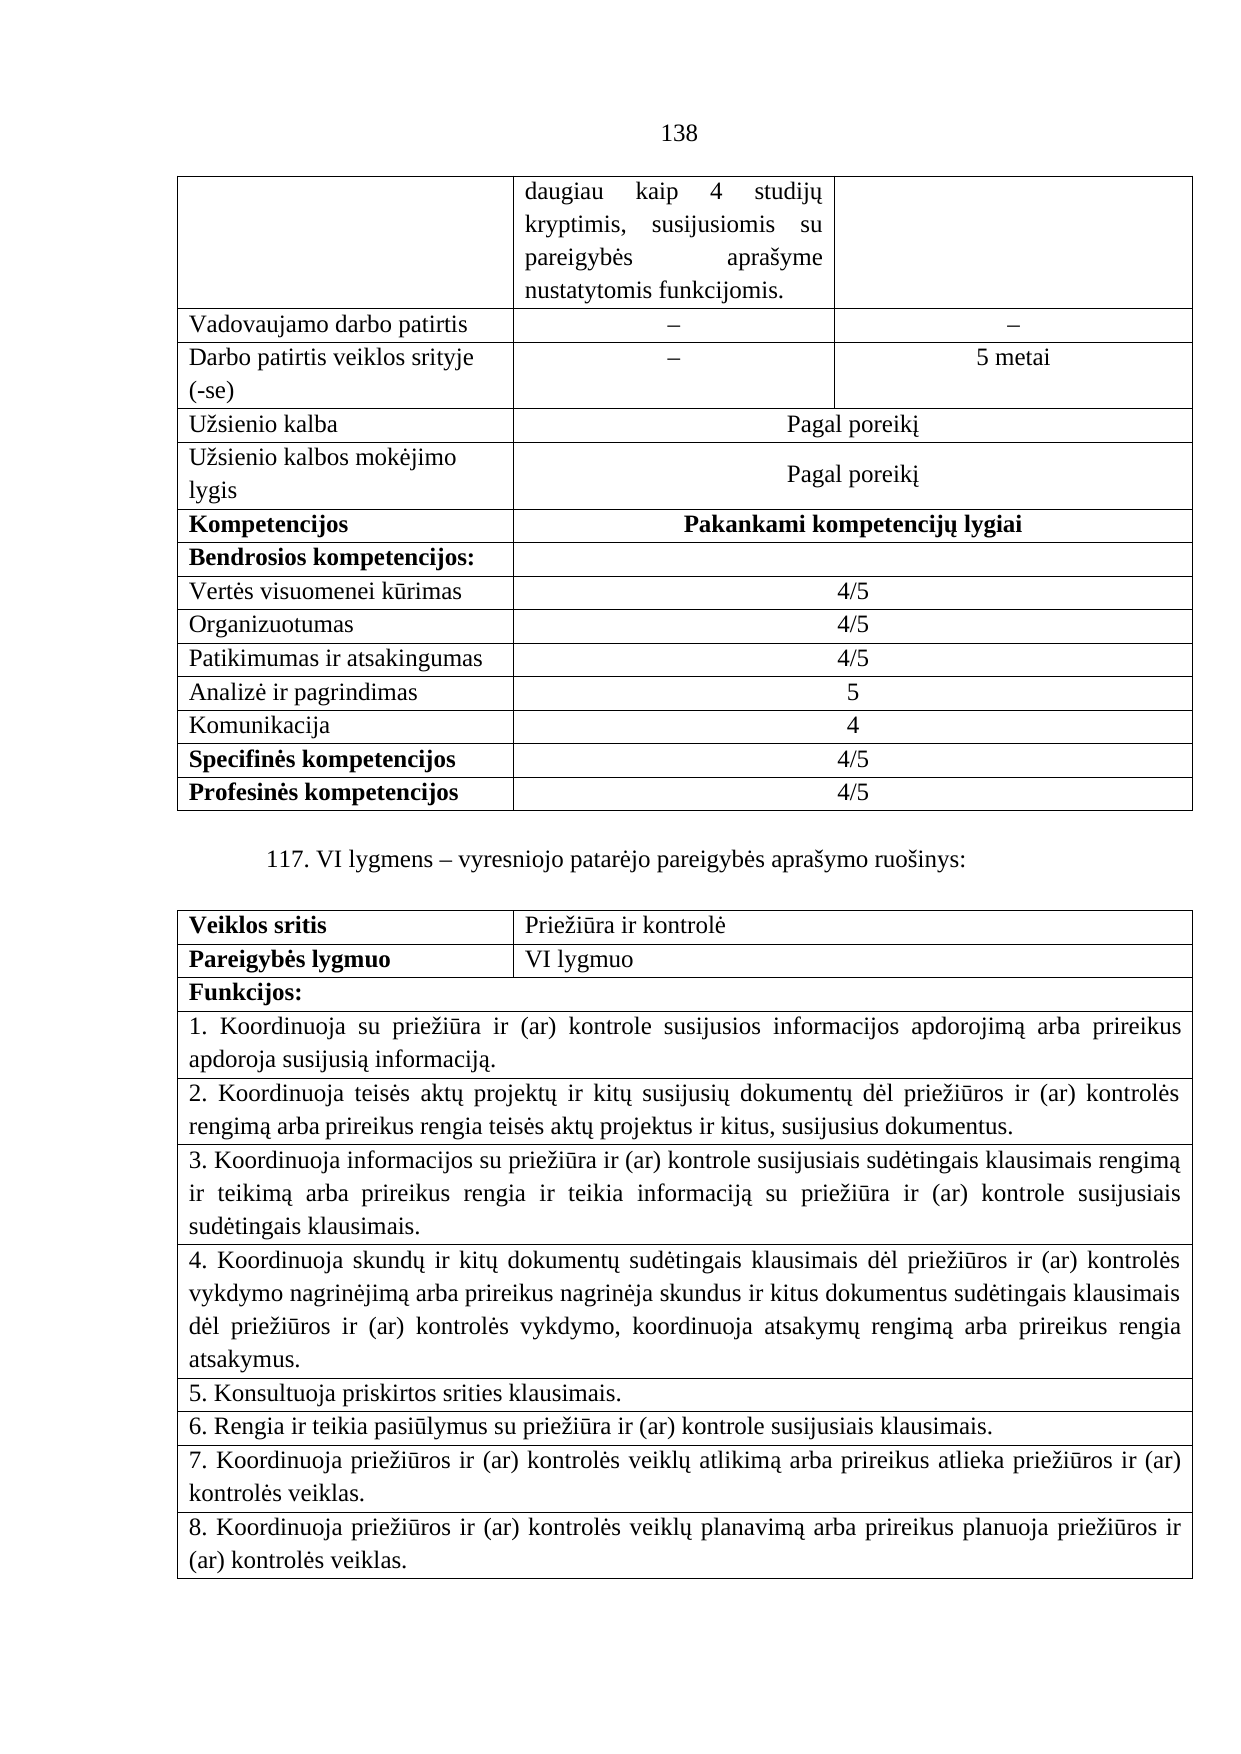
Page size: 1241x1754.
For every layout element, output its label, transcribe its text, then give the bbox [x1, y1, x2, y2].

table_cell 4. Koordinuoja skundų ir kitų dokumentų sudėtingais klausimais dėl priežiūros ir (ar) kontrolės vykdymo nagrinėjimą arba prireikus nagrinėja skundus ir kitus dokumentus sudėtingais klausimais dėl priežiūros ir (ar) kontrolės vykdymo, koordinuoja atsakymų rengimą arba prireikus rengia atsakymus. [178, 1245, 1192, 1377]
table_cell VI lygmuo [514, 945, 1192, 977]
table_cell Vertės visuomenei kūrimas [178, 577, 513, 609]
table_cell 5 [514, 677, 1192, 710]
table_cell 1. Koordinuoja su priežiūra ir (ar) kontrole susijusios informacijos apdorojimą arba prireikus apdoroja susijusią informaciją. [178, 1012, 1192, 1077]
table_cell Specifinės kompetencijos [178, 744, 513, 777]
table_cell Pakankami kompetencijų lygiai [514, 510, 1192, 542]
table_cell Darbo patirtis veiklos srityje (-se) [178, 343, 513, 408]
table_cell Bendrosios kompetencijos: [178, 543, 513, 576]
table_cell 5 metai [835, 343, 1192, 408]
table_cell Pareigybės lygmuo [178, 945, 513, 977]
table_cell 4/5 [514, 778, 1192, 810]
table_cell – [835, 309, 1192, 342]
table_cell 4/5 [514, 644, 1192, 676]
table_cell daugiau kaip 4 studijų kryptimis, susijusiomis su pareigybės aprašyme nustatytomis funkcijomis. [514, 177, 834, 308]
table_cell 7. Koordinuoja priežiūros ir (ar) kontrolės veiklų atlikimą arba prireikus atlieka priežiūros ir (ar) kontrolės veiklas. [178, 1446, 1192, 1511]
table_cell 2. Koordinuoja teisės aktų projektų ir kitų susijusių dokumentų dėl priežiūros ir (ar) kontrolės rengimą arba prireikus rengia teisės aktų projektus ir kitus, susijusius dokumentus. [178, 1079, 1192, 1144]
table_cell Komunikacija [178, 711, 513, 743]
table_cell [178, 177, 513, 308]
table_cell Kompetencijos [178, 510, 513, 542]
table_cell Profesinės kompetencijos [178, 778, 513, 810]
table_cell 6. Rengia ir teikia pasiūlymus su priežiūra ir (ar) kontrole susijusiais klausimais. [178, 1412, 1192, 1444]
table_cell [835, 177, 1192, 308]
table_cell [514, 543, 1192, 576]
table_cell Patikimumas ir atsakingumas [178, 644, 513, 676]
table_cell Organizuotumas [178, 610, 513, 643]
table_header Priežiūra ir kontrolė [514, 911, 1192, 943]
table_cell 4/5 [514, 610, 1192, 643]
table_cell 4/5 [514, 744, 1192, 777]
table_cell Pagal poreikį [514, 409, 1192, 442]
table_cell Funkcijos: [178, 978, 1192, 1011]
table_cell Analizė ir pagrindimas [178, 677, 513, 710]
table_cell 4 [514, 711, 1192, 743]
table_cell – [514, 309, 834, 342]
table_cell Vadovaujamo darbo patirtis [178, 309, 513, 342]
text 117. VI lygmens – vyresniojo patarėjo pareigybės aprašymo ruošinys: [177, 844, 1181, 873]
table_cell 5. Konsultuoja priskirtos srities klausimais. [178, 1379, 1192, 1411]
table_header Veiklos sritis [178, 911, 513, 943]
table_cell Užsienio kalbos mokėjimo lygis [178, 443, 513, 508]
table_cell 3. Koordinuoja informacijos su priežiūra ir (ar) kontrole susijusiais sudėtingais klausimais rengimą ir teikimą arba prireikus rengia ir teikia informaciją su priežiūra ir (ar) kontrole susijusiais sudėtingais klausimais. [178, 1145, 1192, 1244]
table_cell Pagal poreikį [514, 443, 1192, 508]
table_cell – [514, 343, 834, 408]
table_cell Užsienio kalba [178, 409, 513, 442]
table_cell 8. Koordinuoja priežiūros ir (ar) kontrolės veiklų planavimą arba prireikus planuoja priežiūros ir (ar) kontrolės veiklas. [178, 1513, 1192, 1578]
table_cell 4/5 [514, 577, 1192, 609]
